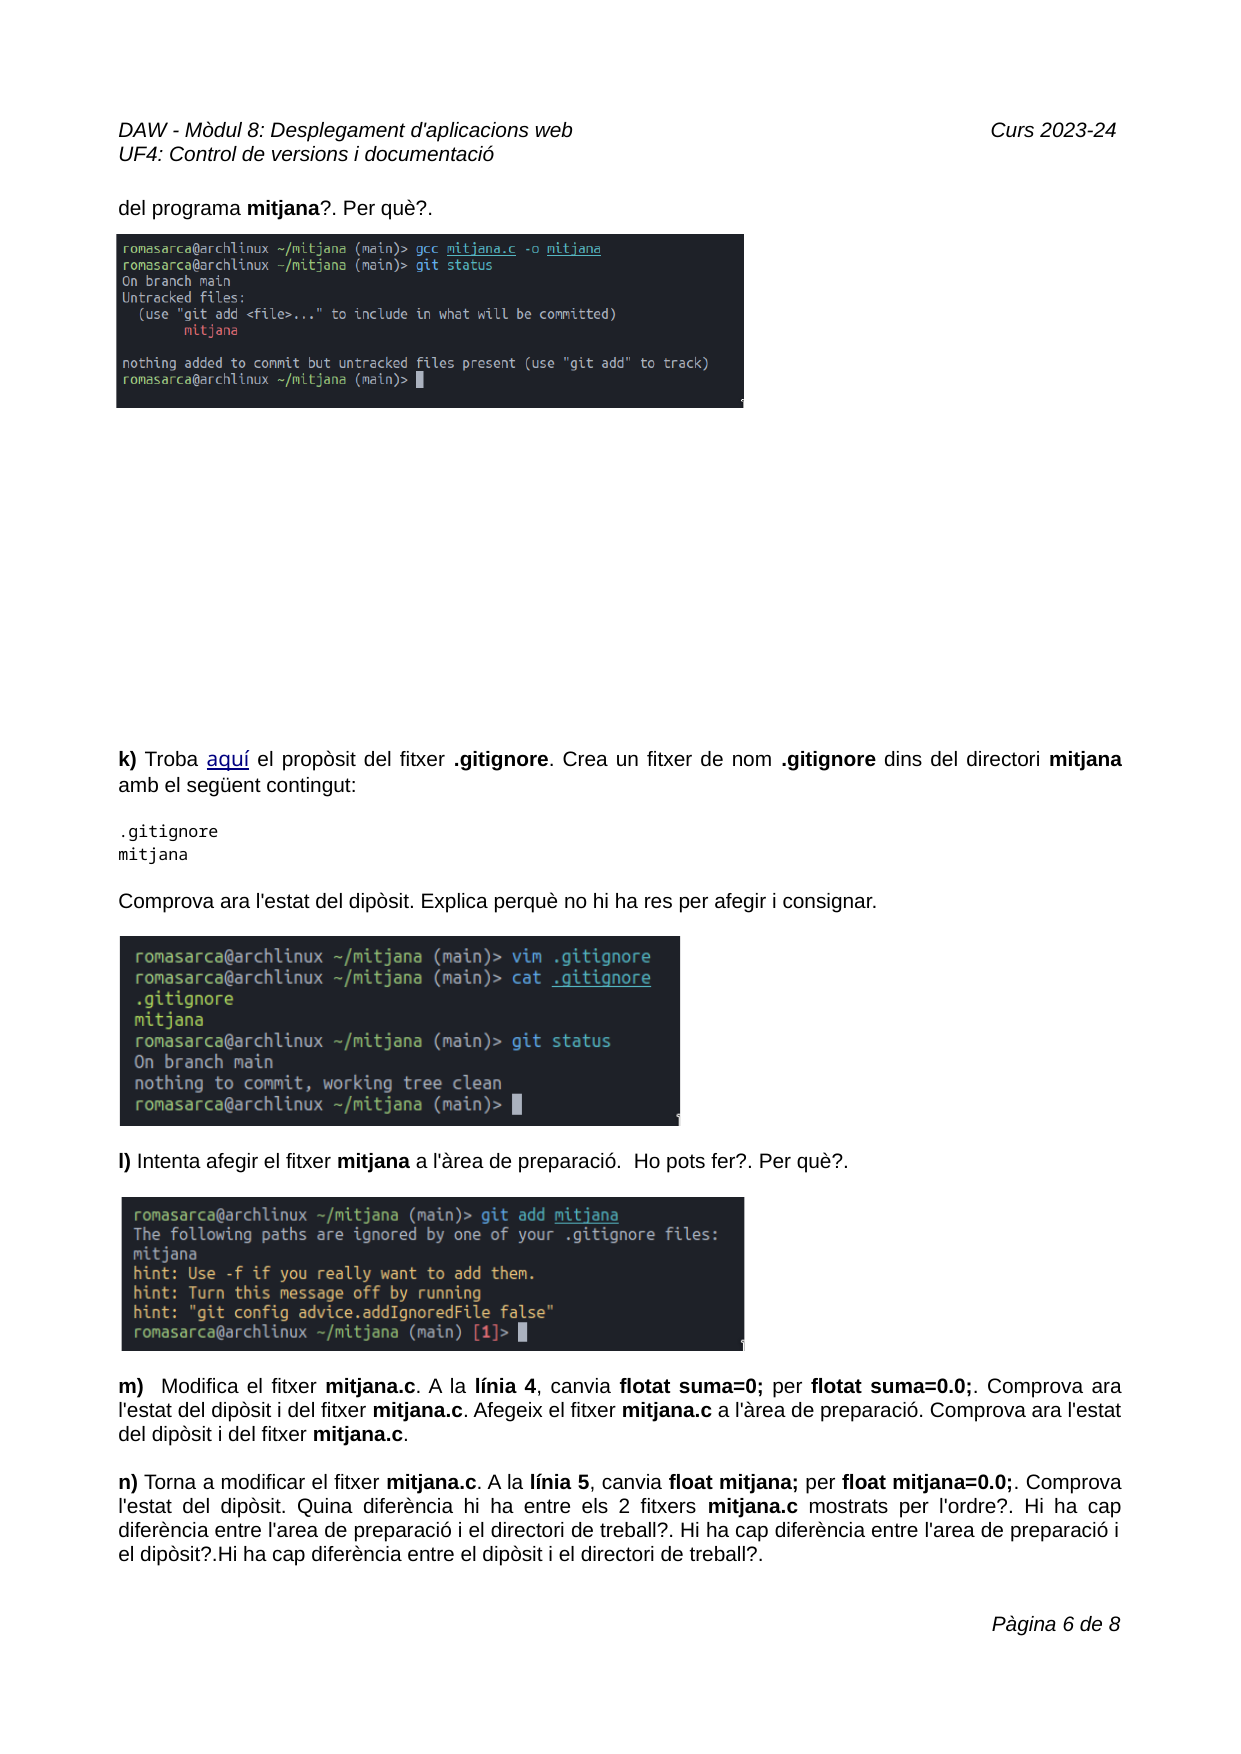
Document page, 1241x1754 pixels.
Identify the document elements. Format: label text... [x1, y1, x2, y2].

text .gitignore [118, 819, 1122, 842]
text n) Torna a modificar el fitxer mitjana.c. A la línia 5, canvia float mitjana; per float mitjana=0.0;. Comprova l'estat del dipòsit. Quina diferència hi ha entre els 2 fitxers mitjana.c mostrats per l'ordre?. Hi ha cap diferència entre l'area de preparació i el directori de treball?. Hi ha cap diferència entre l'area de preparació i el dipòsit?.Hi ha cap diferència entre el dipòsit i el directori de treball?. [118, 1470, 1122, 1566]
text l) Intenta afegir el fitxer mitjana a l'àrea de preparació. Ho pots fer?. Per què?. [118, 1149, 1122, 1173]
text mitjana [118, 842, 1122, 865]
picture [116, 234, 744, 408]
picture [121, 1197, 745, 1351]
text m) Modifica el fitxer mitjana.c. A la línia 4, canvia flotat suma=0; per flotat suma=0.0;. Comprova ara l'estat del dipòsit i del fitxer mitjana.c. Afegeix el fitxer mitjana.c a l'àrea de preparació. Comprova ara l'estat del dipòsit i del fitxer mitjana.c. [118, 1374, 1122, 1446]
text k) Troba aquí el propòsit del fitxer .gitignore. Crea un fitxer de nom .gitignore dins del directori mitjana amb el següent contingut: [118, 744, 1122, 797]
text del programa mitjana?. Per què?. [118, 196, 1122, 219]
text Comprova ara l'estat del dipòsit. Explica perquè no hi ha res per afegir i consignar. [118, 889, 1122, 913]
picture [119, 936, 681, 1126]
